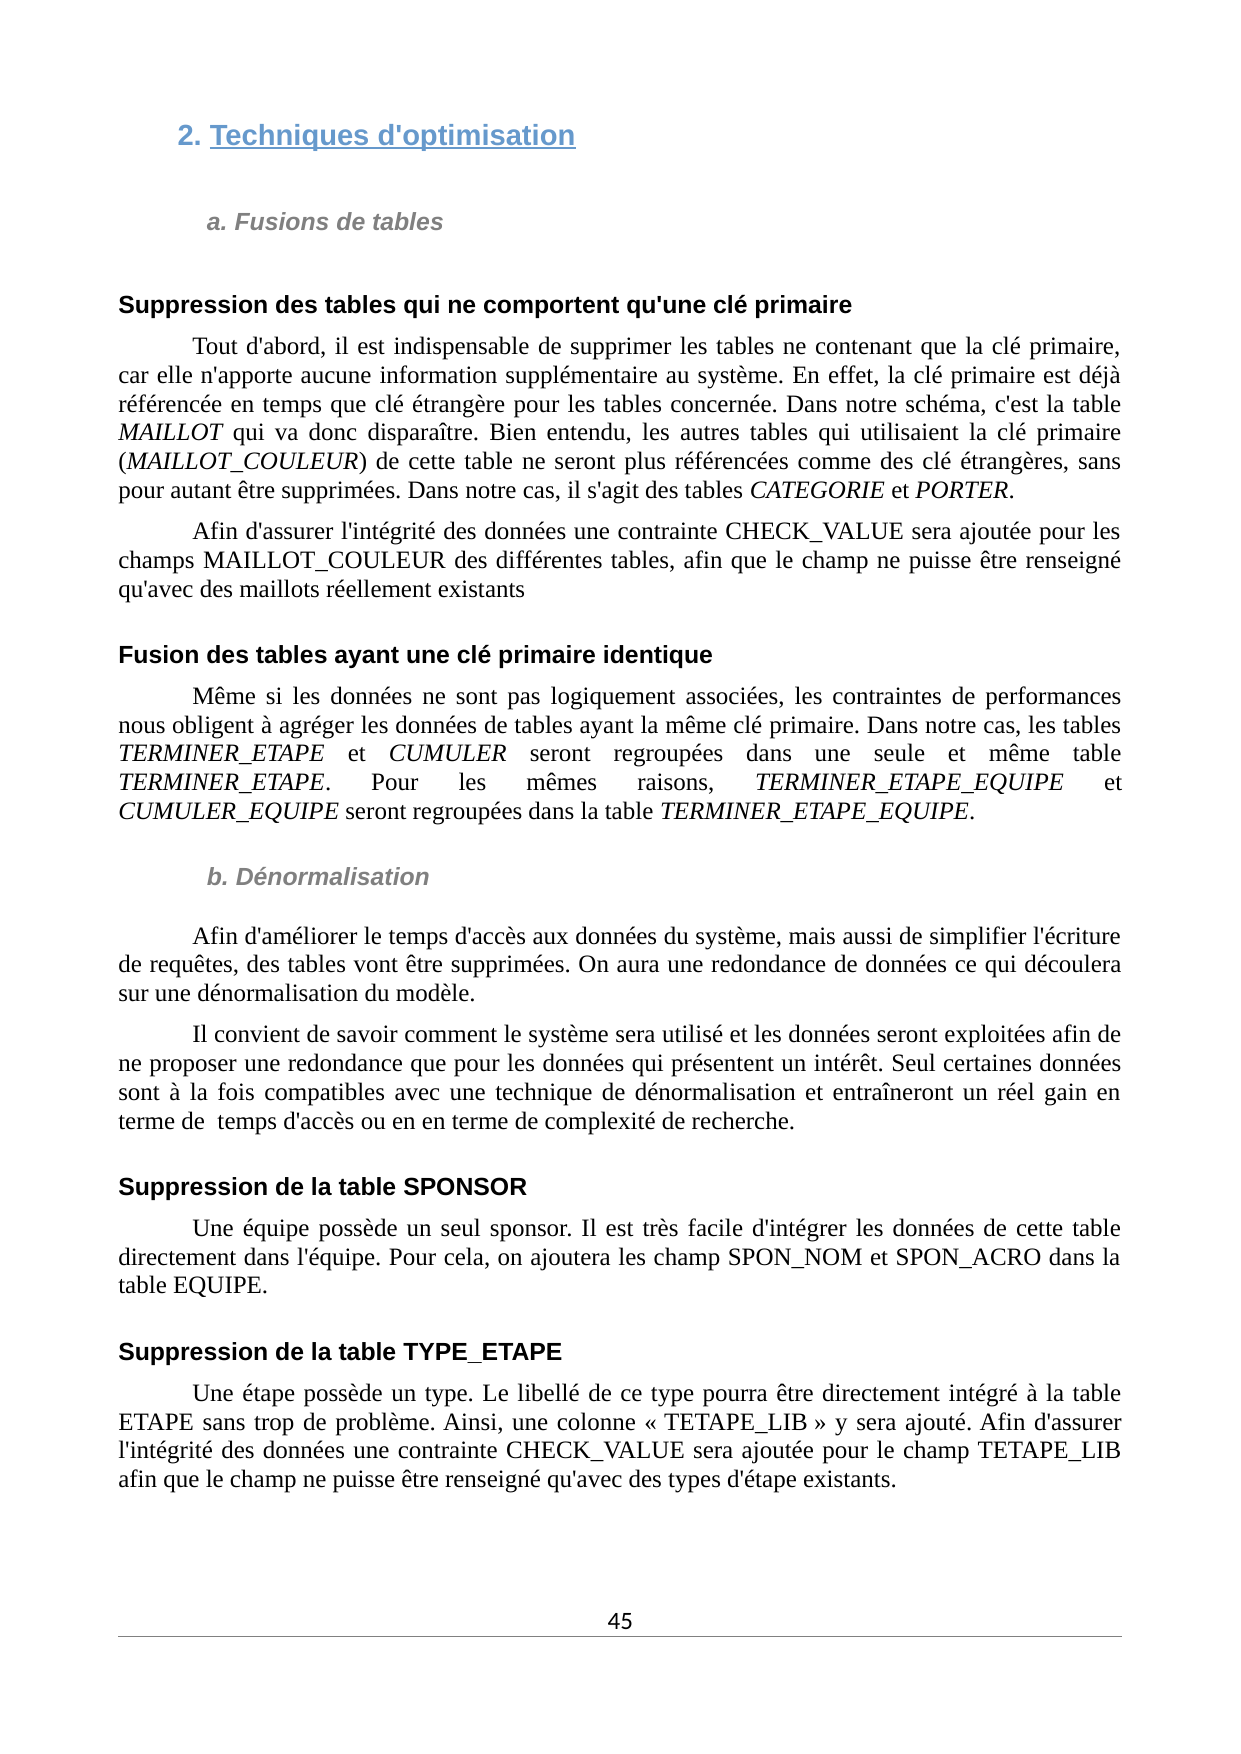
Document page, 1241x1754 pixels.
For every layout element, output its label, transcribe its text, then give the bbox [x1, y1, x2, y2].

text Tout d'abord, il est indispensable de supprimer les tables ne contenant que la clé primaire, car elle n'apporte aucune information supplémentaire au système. En effet, la clé primaire est déjà référencée en temps que clé étrangère pour les tables concernée. Dans notre schéma, c'est la table MAILLOT qui va donc disparaître. Bien entendu, les autres tables qui utilisaient la clé primaire (MAILLOT_COULEUR) de cette table ne seront plus référencées comme des clé étrangères, sans pour autant être supprimées. Dans notre cas, il s'agit des tables CATEGORIE et PORTER. [118, 331, 1122, 504]
text Afin d'améliorer le temps d'accès aux données du système, mais aussi de simplifier l'écriture de requêtes, des tables vont être supprimées. On aura une redondance de données ce qui découlera sur une dénormalisation du modèle. [118, 921, 1122, 1007]
subtitle Fusion des tables ayant une clé primaire identique [118, 640, 1122, 668]
subtitle Suppression de la table TYPE_ETAPE [118, 1337, 1122, 1365]
subtitle Dénormalisation [207, 862, 1122, 891]
text Une étape possède un type. Le libellé de ce type pourra être directement intégré à la table ETAPE sans trop de problème. Ainsi, une colonne « TETAPE_LIB » y sera ajouté. Afin d'assurer l'intégrité des données une contrainte CHECK_VALUE sera ajoutée pour le champ TETAPE_LIB afin que le champ ne puisse être renseigné qu'avec des types d'étape existants. [118, 1378, 1122, 1493]
subtitle Techniques d'optimisation [177, 118, 1122, 152]
subtitle Suppression de la table SPONSOR [118, 1172, 1122, 1201]
text Afin d'assurer l'intégrité des données une contrainte CHECK_VALUE sera ajoutée pour les champs MAILLOT_COULEUR des différentes tables, afin que le champ ne puisse être renseigné qu'avec des maillots réellement existants [118, 516, 1122, 602]
text Une équipe possède un seul sponsor. Il est très facile d'intégrer les données de cette table directement dans l'équipe. Pour cela, on ajoutera les champ SPON_NOM et SPON_ACRO dans la table EQUIPE. [118, 1213, 1122, 1299]
text Il convient de savoir comment le système sera utilisé et les données seront exploitées afin de ne proposer une redondance que pour les données qui présentent un intérêt. Seul certaines données sont à la fois compatibles avec une technique de dénormalisation et entraîneront un réel gain en terme de temps d'accès ou en en terme de complexité de recherche. [118, 1019, 1122, 1134]
subtitle Suppression des tables qui ne comportent qu'une clé primaire [118, 290, 1122, 319]
subtitle Fusions de tables [207, 207, 1122, 235]
text Même si les données ne sont pas logiquement associées, les contraintes de performances nous obligent à agréger les données de tables ayant la même clé primaire. Dans notre cas, les tables TERMINER_ETAPE et CUMULER seront regroupées dans une seule et même table TERMINER_ETAPE. Pour les mêmes raisons, TERMINER_ETAPE_EQUIPE et CUMULER_EQUIPE seront regroupées dans la table TERMINER_ETAPE_EQUIPE. [118, 681, 1122, 825]
